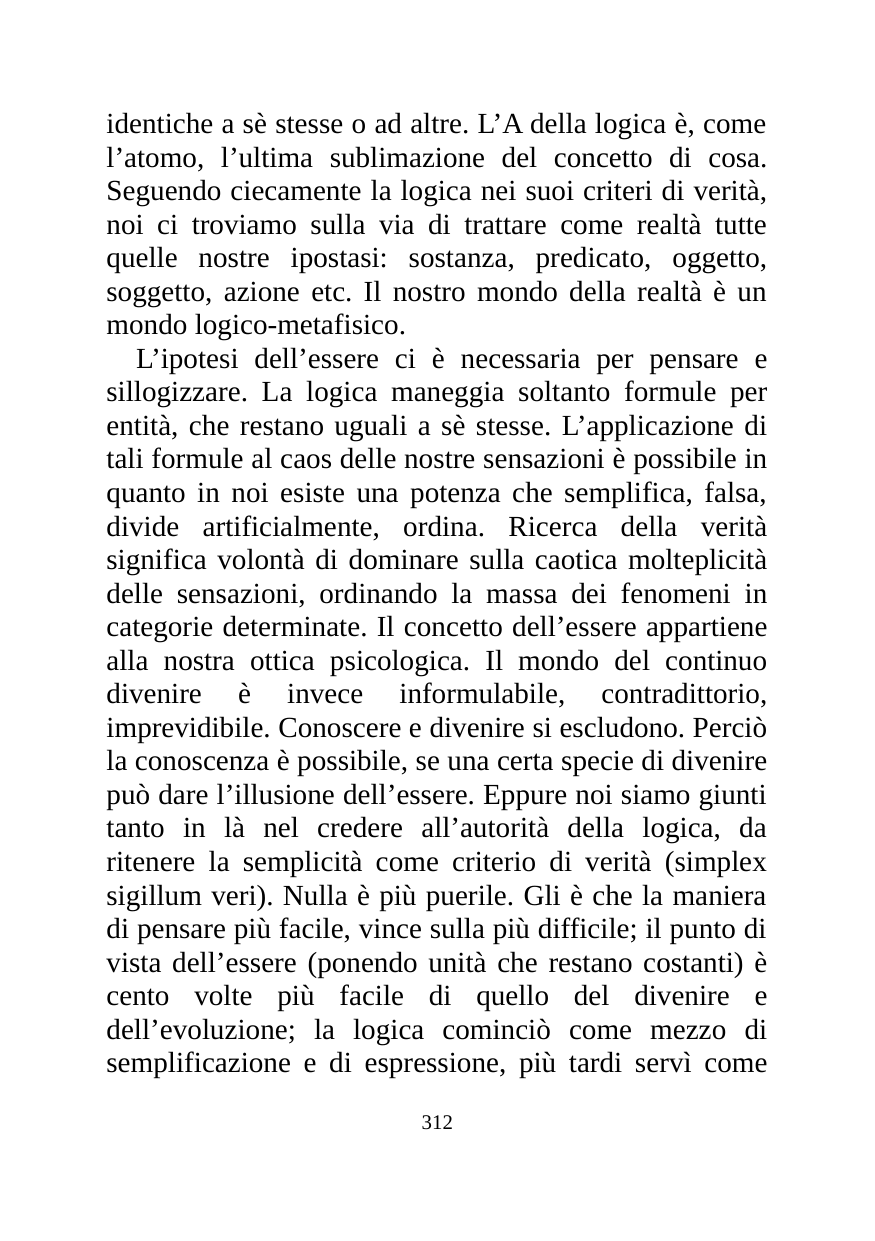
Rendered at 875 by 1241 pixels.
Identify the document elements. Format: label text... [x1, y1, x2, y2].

text L’ipotesi dell’essere ci è necessaria per pensare e sillogizzare. La logica maneggia soltanto formule per entità, che restano uguali a sè stesse. L’applicazione di tali formule al caos delle nostre sensazioni è possibile in quanto in noi esiste una potenza che semplifica, falsa, divide artificialmente, ordina. Ricerca della verità significa volontà di dominare sulla caotica molteplicità delle sensazioni, ordinando la massa dei fenomeni in categorie determinate. Il concetto dell’essere appartiene alla nostra ottica psicologica. Il mondo del continuo divenire è invece informulabile, contradittorio, imprevidibile. Conoscere e divenire si escludono. Perciò la conoscenza è possibile, se una certa specie di divenire può dare l’illusione dell’essere. Eppure noi siamo giunti tanto in là nel credere all’autorità della logica, da ritenere la semplicità come criterio di verità (simplex sigillum veri). Nulla è più puerile. Gli è che la maniera di pensare più facile, vince sulla più difficile; il punto di vista dell’essere (ponendo unità che restano costanti) è cento volte più facile di quello del divenire e dell’evoluzione; la logica cominciò come mezzo di semplificazione e di espressione, più tardi servì come [106, 341, 768, 1079]
text identiche a sè stesse o ad altre. L’A della logica è, come l’atomo, l’ultima sublimazione del concetto di cosa. Seguendo ciecamente la logica nei suoi criteri di verità, noi ci troviamo sulla via di trattare come realtà tutte quelle nostre ipostasi: sostanza, predicato, oggetto, soggetto, azione etc. Il nostro mondo della realtà è un mondo logico-metafisico. [106, 106, 768, 341]
